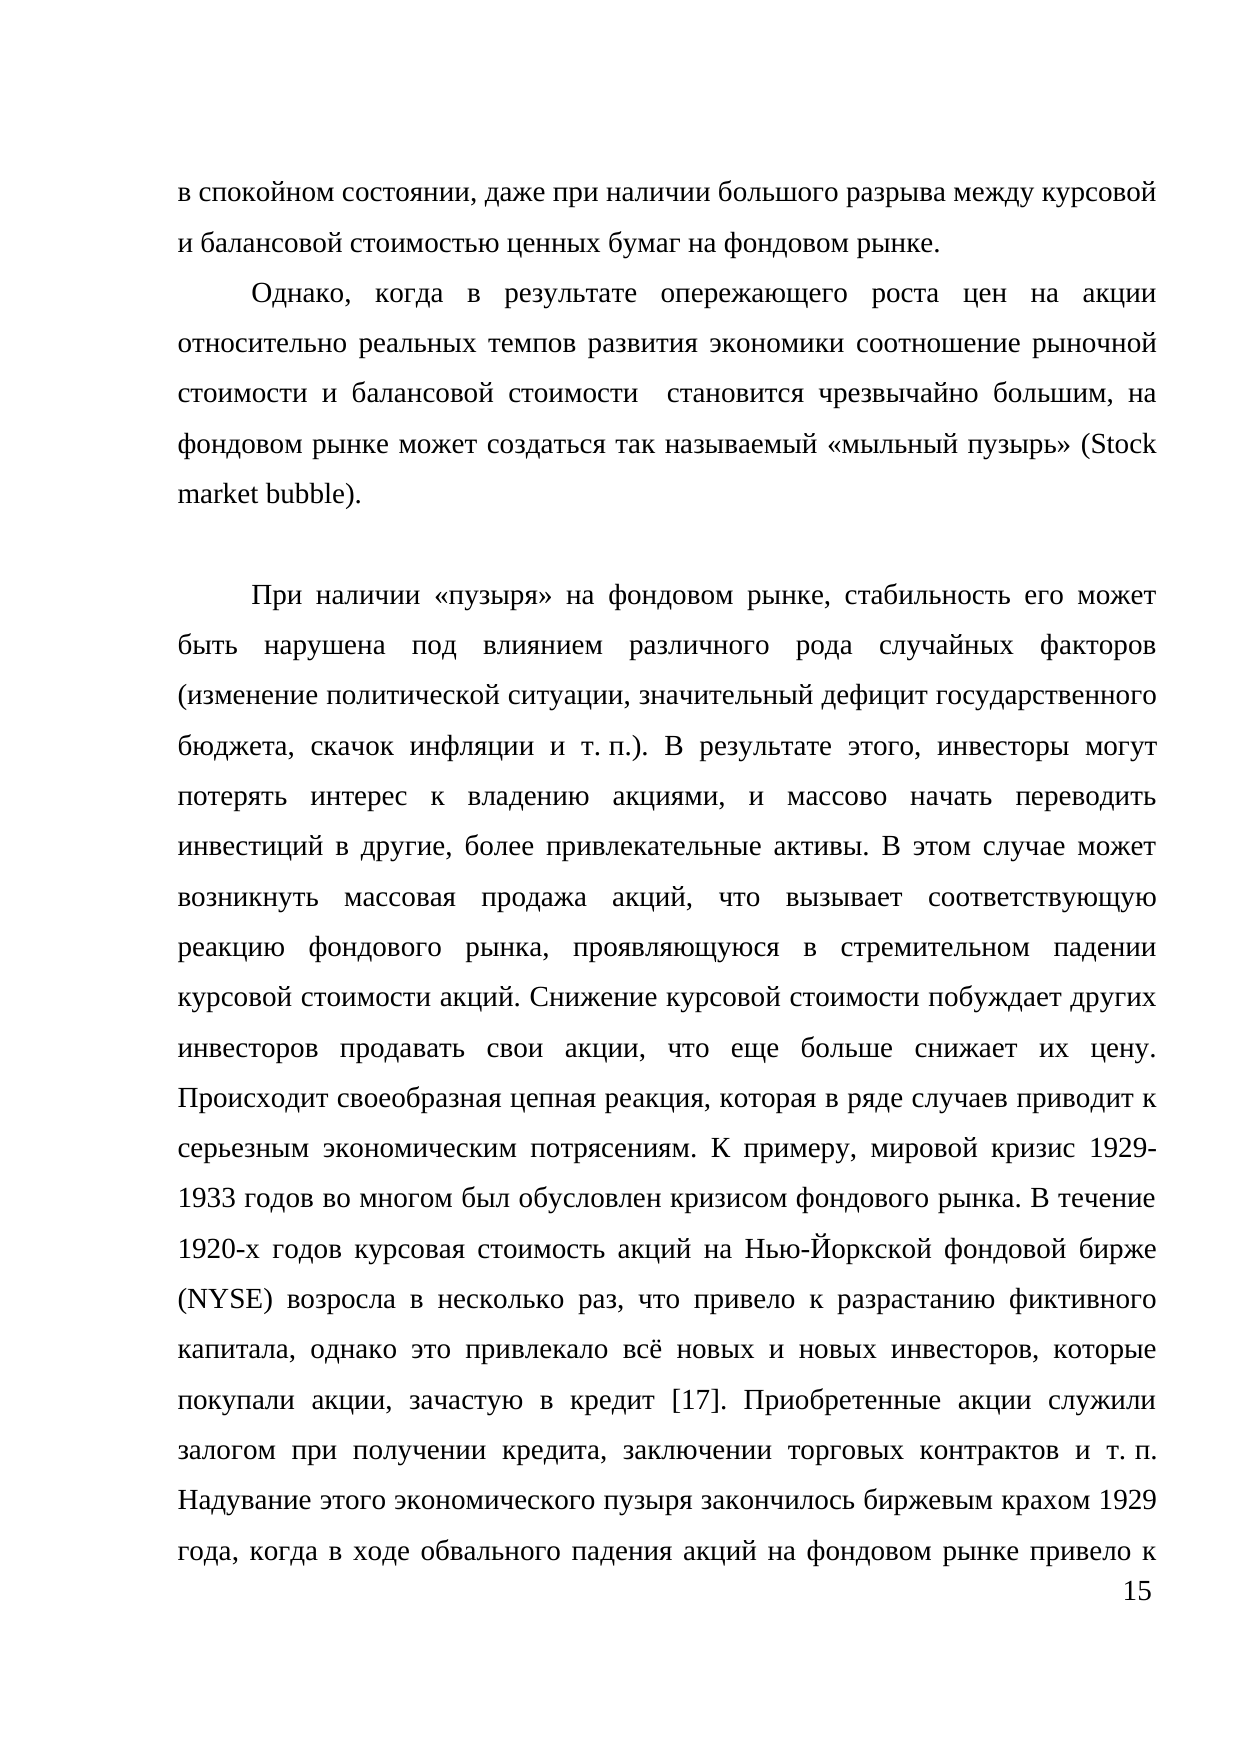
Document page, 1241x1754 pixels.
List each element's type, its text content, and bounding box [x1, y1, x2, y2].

text в спокойном состоянии, даже при наличии большого разрыва между курсовой и балансовой стоимостью ценных бумаг на фондовом рынке. [177, 174, 1157, 258]
text При наличии «пузыря» на фондовом рынке, стабильность его может быть нарушена под влиянием различного рода случайных факторов (изменение политической ситуации, значительный дефицит государственного бюджета, скачок инфляции и т. п.). В результате этого, инвесторы могут потерять интерес к владению акциями, и массово начать переводить инвестиций в другие, более привлекательные активы. В этом случае может возникнуть массовая продажа акций, что вызывает соответствующую реакцию фондового рынка, проявляющуюся в стремительном падении курсовой стоимости акций. Снижение курсовой стоимости побуждает других инвесторов продавать свои акции, что еще больше снижает их цену. Происходит своеобразная цепная реакция, которая в ряде случаев приводит к серьезным экономическим потрясениям. К примеру, мировой кризис 1929-1933 годов во многом был обусловлен кризисом фондового рынка. В течение 1920-х годов курсовая стоимость акций на Нью-Йоркской фондовой бирже (NYSE) возросла в несколько раз, что привело к разрастанию фиктивного капитала, однако это привлекало всё новых и новых инвесторов, которые покупали акции, зачастую в кредит [17]. Приобретенные акции служили залогом при получении кредита, заключении торговых контрактов и т. п. Надувание этого экономического пузыря закончилось биржевым крахом 1929 года, когда в ходе обвального падения акций на фондовом рынке привело к [177, 577, 1157, 1566]
text Однако, когда в результате опережающего роста цен на акции относительно реальных темпов развития экономики соотношение рыночной стоимости и балансовой стоимости становится чрезвычайно большим, на фондовом рынке может создаться так называемый «мыльный пузырь» (Stock market bubble). [177, 275, 1157, 510]
